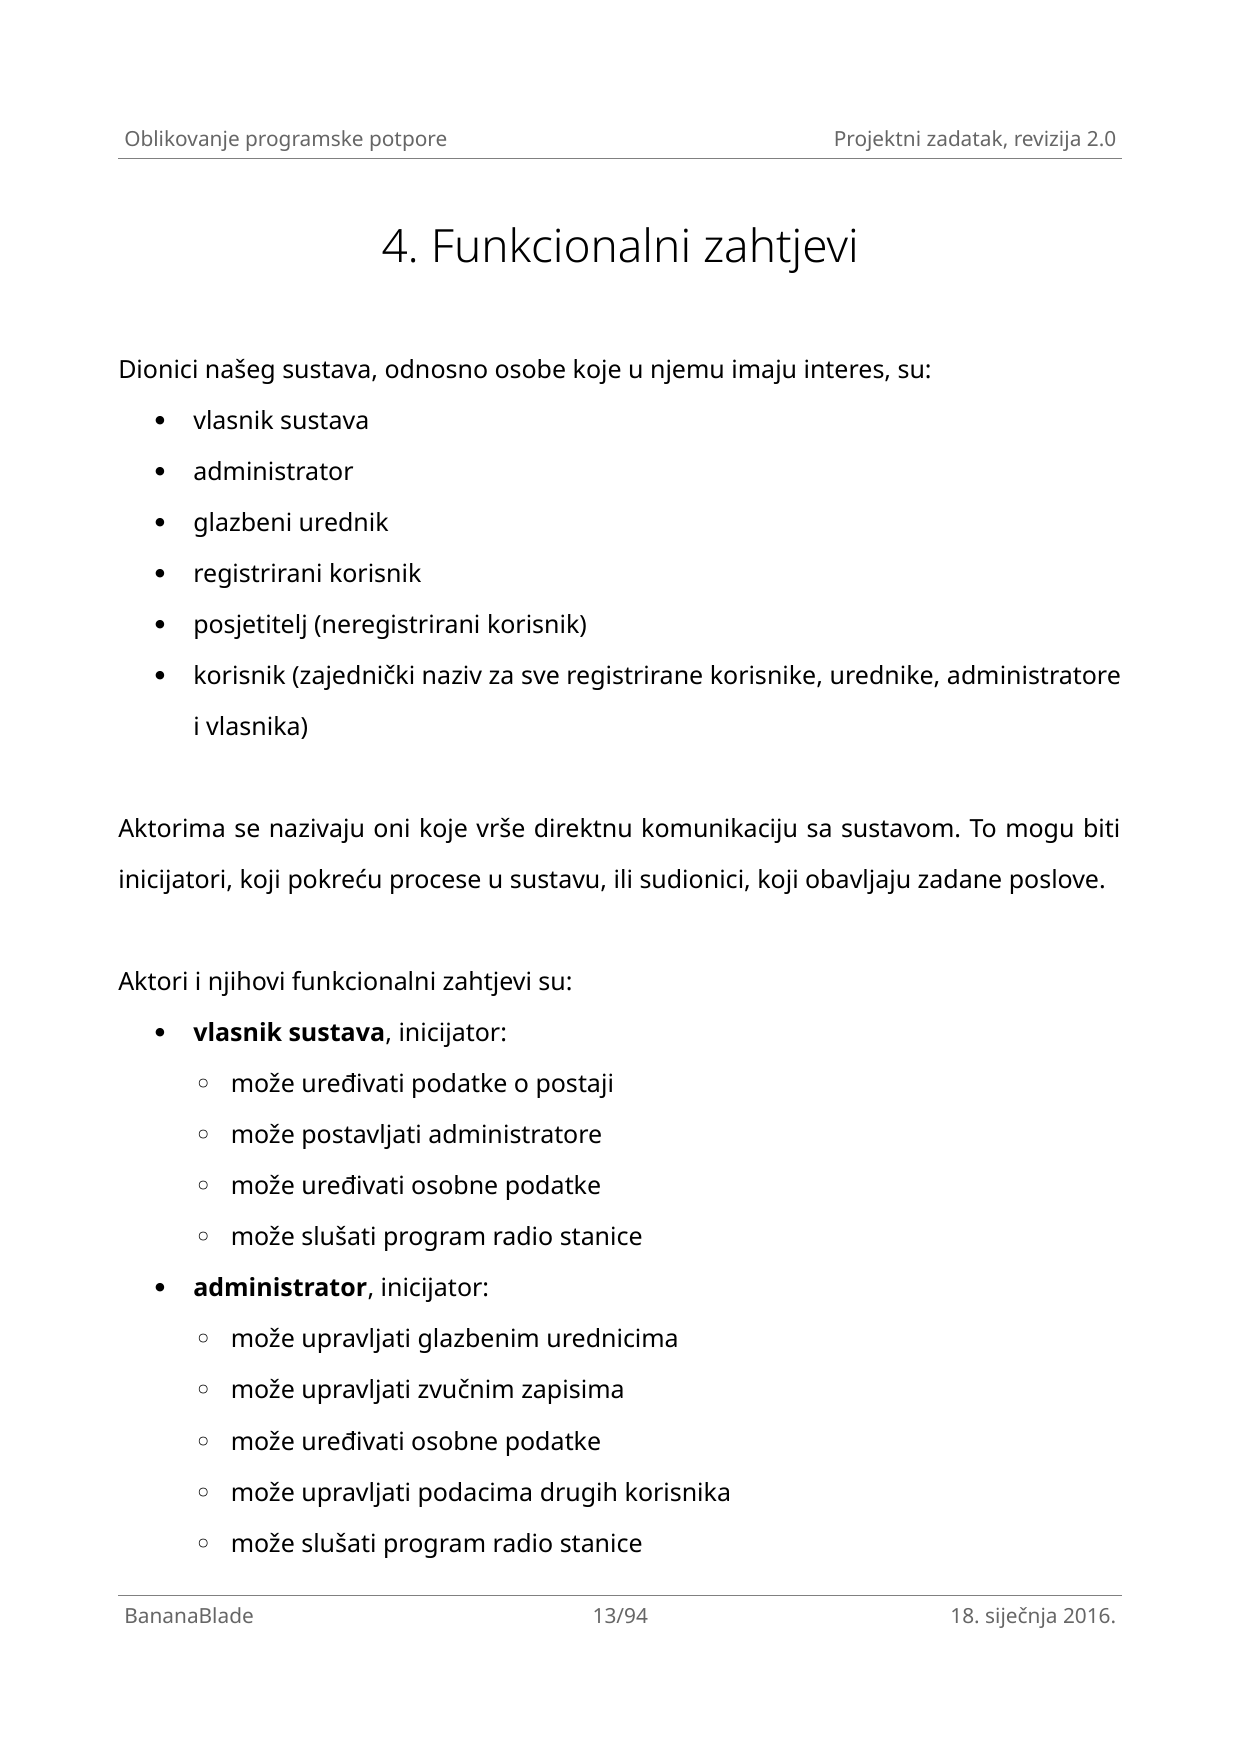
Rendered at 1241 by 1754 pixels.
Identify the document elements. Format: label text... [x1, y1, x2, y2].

list posjetitelj (neregistrirani korisnik) [156, 607, 1122, 641]
list administrator, inicijator: [156, 1270, 1122, 1304]
list glazbeni urednik [156, 504, 1122, 538]
list može postavljati administratore [193, 1117, 1122, 1151]
subtitle 4. Funkcionalni zahtjevi [118, 213, 1122, 275]
list može upravljati podacima drugih korisnika [193, 1474, 1122, 1508]
text Aktori i njihovi funkcionalni zahtjevi su: [118, 964, 1122, 998]
list može upravljati zvučnim zapisima [193, 1372, 1122, 1406]
text Aktorima se nazivaju oni koje vrše direktnu komunikaciju sa sustavom. To mogu biti inicijatori, koji pokreću procese u sustavu, ili sudionici, koji obavljaju zadane poslove. [118, 811, 1122, 896]
list može uređivati osobne podatke [193, 1423, 1122, 1457]
text Dionici našeg sustava, odnosno osobe koje u njemu imaju interes, su: [118, 300, 1122, 385]
list može uređivati osobne podatke [193, 1168, 1122, 1202]
list administrator [156, 453, 1122, 487]
list može slušati program radio stanice [193, 1525, 1122, 1559]
list vlasnik sustava [156, 402, 1122, 436]
list može uređivati podatke o postaji [193, 1066, 1122, 1100]
list registrirani korisnik [156, 556, 1122, 589]
list može upravljati glazbenim urednicima [193, 1321, 1122, 1355]
list može slušati program radio stanice [193, 1219, 1122, 1253]
list korisnik (zajednički naziv za sve registrirane korisnike, urednike, administratore i vlasnika) [156, 658, 1122, 743]
list vlasnik sustava, inicijator: [156, 1015, 1122, 1049]
